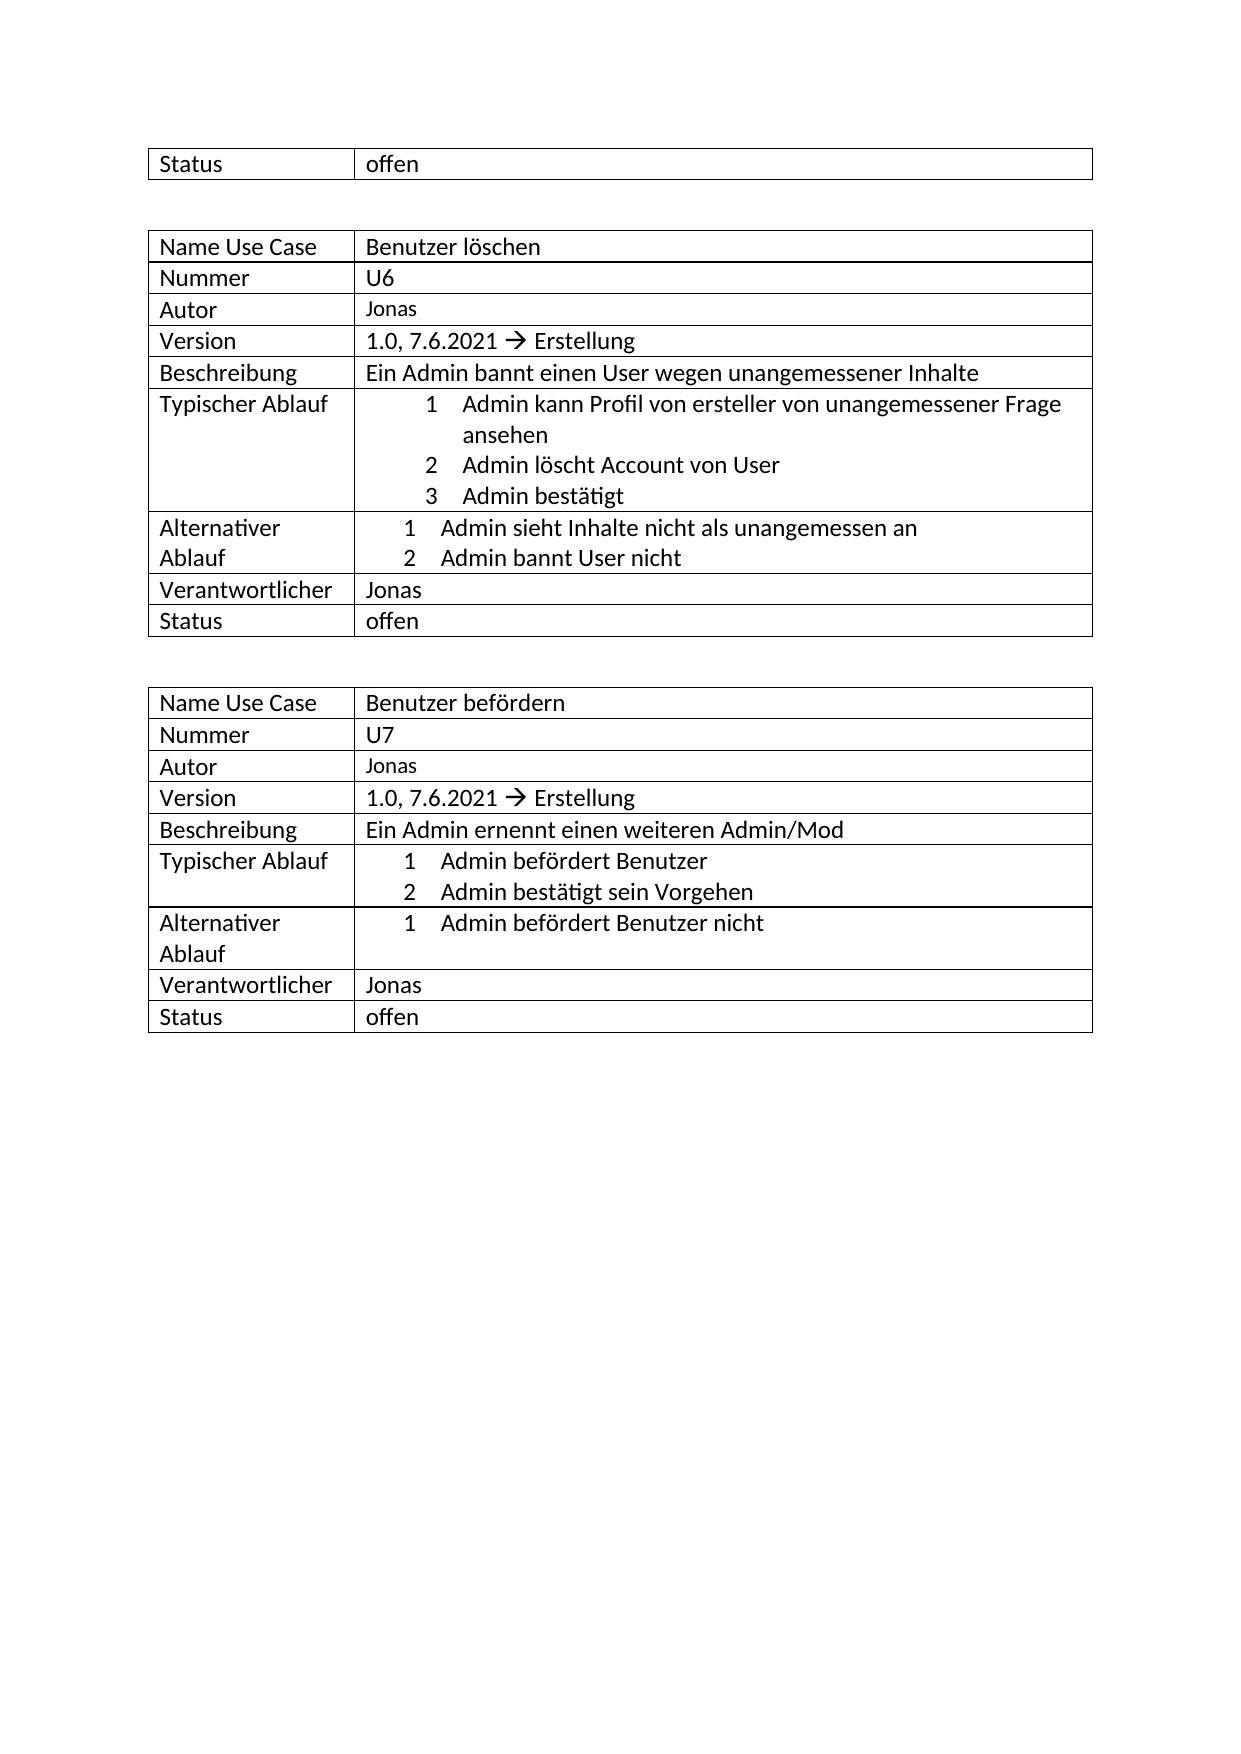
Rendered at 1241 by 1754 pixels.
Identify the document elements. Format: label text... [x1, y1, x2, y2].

table_header Name Use Case [149, 231, 354, 261]
table_cell Version [149, 326, 354, 356]
table_header Name Use Case [149, 688, 354, 718]
table_cell offen [355, 605, 1092, 636]
table_cell Admin befördert Benutzer Admin bestätigt sein Vorgehen [355, 845, 1092, 906]
table_cell Alternativer Ablauf [149, 908, 354, 968]
table_cell Typischer Ablauf [149, 389, 354, 511]
table_cell Jonas [355, 970, 1092, 1000]
table_cell Status [149, 149, 354, 179]
table_cell Jonas [355, 294, 1092, 324]
table_cell Alternativer Ablauf [149, 512, 354, 573]
table_cell U7 [355, 719, 1092, 750]
table_cell Ein Admin bannt einen User wegen unangemessener Inhalte [355, 357, 1092, 388]
table_cell U6 [355, 263, 1092, 293]
table_cell Status [149, 605, 354, 636]
table_cell offen [355, 149, 1092, 179]
table_cell offen [355, 1001, 1092, 1032]
table_cell Verantwortlicher [149, 574, 354, 604]
table_cell Status [149, 1001, 354, 1032]
table_cell 1.0, 7.6.2021  Erstellung [355, 782, 1092, 813]
table_cell Typischer Ablauf [149, 845, 354, 906]
table_cell Admin sieht Inhalte nicht als unangemessen an Admin bannt User nicht [355, 512, 1092, 573]
table_header Benutzer löschen [355, 231, 1092, 261]
table_cell Autor [149, 294, 354, 324]
table_cell Nummer [149, 263, 354, 293]
table_cell Ein Admin ernennt einen weiteren Admin/Mod [355, 814, 1092, 844]
table_cell Verantwortlicher [149, 970, 354, 1000]
table_cell Nummer [149, 719, 354, 750]
table_cell 1.0, 7.6.2021  Erstellung [355, 326, 1092, 356]
table_cell Admin befördert Benutzer nicht [355, 908, 1092, 968]
table_cell Jonas [355, 574, 1092, 604]
table_cell Jonas [355, 751, 1092, 781]
table_cell Admin kann Profil von ersteller von unangemessener Frage ansehen Admin löscht Account von User Admin bestätigt [355, 389, 1092, 511]
table_cell Version [149, 782, 354, 813]
table_header Benutzer befördern [355, 688, 1092, 718]
table_cell Beschreibung [149, 814, 354, 844]
table_cell Autor [149, 751, 354, 781]
table_cell Beschreibung [149, 357, 354, 388]
